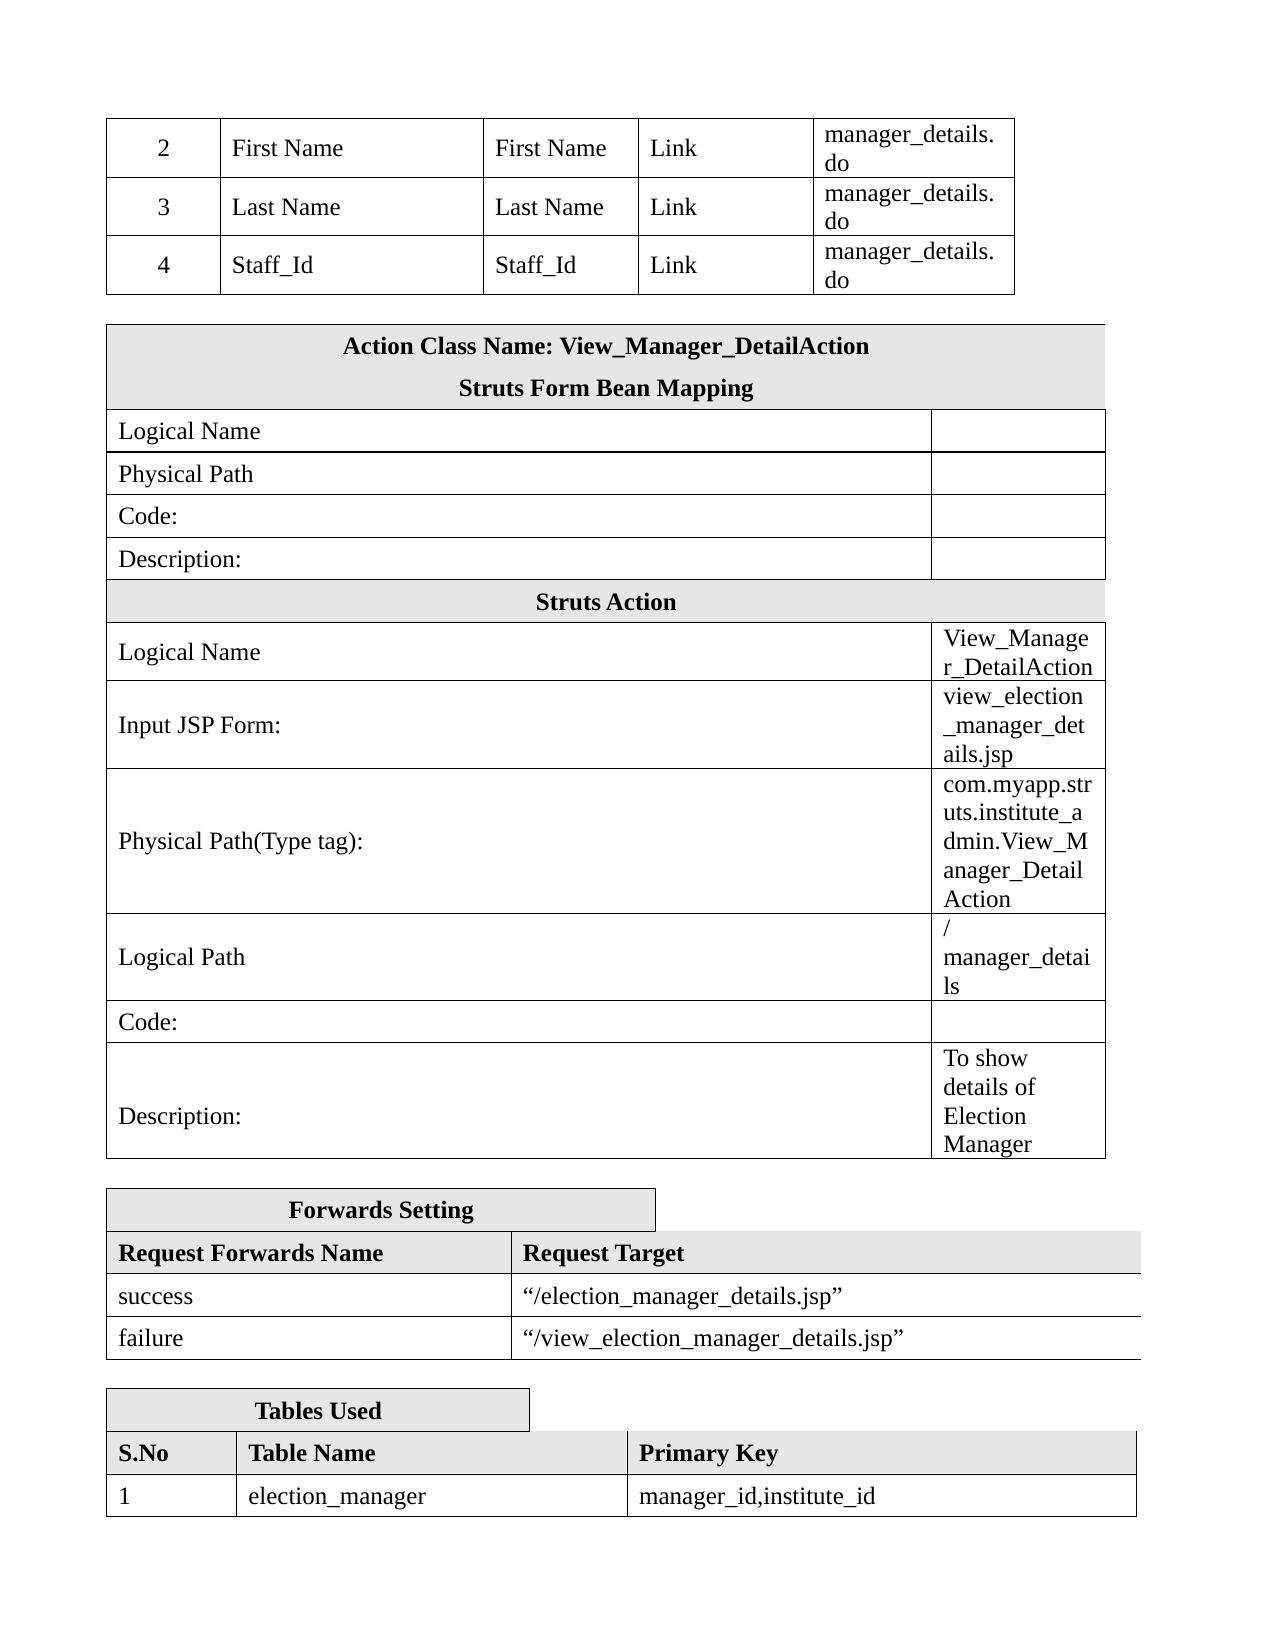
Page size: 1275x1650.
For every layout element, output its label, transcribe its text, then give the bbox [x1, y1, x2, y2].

table_cell Link [639, 236, 813, 294]
table_cell com.myapp.struts.institute_admin.View_Manager_DetailAction [932, 769, 1105, 912]
table_cell Request Forwards Name [107, 1232, 511, 1273]
table_cell View_Manager_DetailAction [932, 623, 1105, 680]
table_header Action Class Name: View_Manager_DetailAction [107, 325, 1105, 366]
table_cell Table Name [237, 1431, 627, 1473]
table_cell Request Target [512, 1231, 1141, 1273]
table_cell First Name [221, 119, 483, 177]
table_cell Logical Path [107, 914, 931, 1000]
table_cell Code: [107, 1001, 931, 1042]
table_cell Physical Path [107, 453, 931, 494]
table_cell /manager_details [932, 914, 1105, 1000]
table_cell “/view_election_manager_details.jsp” [512, 1317, 1141, 1358]
table_cell First Name [484, 119, 638, 177]
table_cell Logical Name [107, 623, 931, 680]
table_cell To show details of Election Manager [932, 1043, 1105, 1158]
table_cell Struts Action [107, 580, 1105, 622]
table_cell 4 [107, 236, 220, 294]
table_header Tables Used [107, 1389, 529, 1431]
table_cell 1 [107, 1475, 236, 1516]
table_cell Description: [107, 538, 931, 579]
table_cell Struts Form Bean Mapping [107, 366, 1105, 409]
table_cell election_manager [237, 1475, 627, 1516]
table_cell [932, 495, 1105, 537]
table_cell Last Name [221, 178, 483, 235]
table_cell manager_details.do [814, 236, 1014, 294]
table_cell failure [107, 1317, 511, 1358]
table_cell manager_details.do [814, 178, 1014, 235]
table_cell Code: [107, 495, 931, 537]
table_cell [932, 538, 1105, 579]
table_cell 3 [107, 178, 220, 235]
table_cell Description: [107, 1043, 931, 1158]
table_cell “/election_manager_details.jsp” [512, 1274, 1141, 1316]
table_cell [932, 453, 1105, 494]
table_cell Physical Path(Type tag): [107, 769, 931, 912]
table_cell S.No [107, 1432, 236, 1473]
table_cell [932, 410, 1105, 451]
table_cell Staff_Id [221, 236, 483, 294]
table_cell Link [639, 119, 813, 177]
table_header Forwards Setting [107, 1189, 655, 1231]
table_cell [932, 1001, 1105, 1042]
table_cell Input JSP Form: [107, 681, 931, 768]
table_cell view_election_manager_details.jsp [932, 681, 1105, 768]
table_cell Logical Name [107, 410, 931, 451]
table_cell Primary Key [628, 1431, 1136, 1473]
table_cell Staff_Id [484, 236, 638, 294]
table_cell 2 [107, 119, 220, 177]
table_cell manager_id,institute_id [628, 1475, 1136, 1516]
table_cell manager_details.do [814, 119, 1014, 177]
table_cell Link [639, 178, 813, 235]
table_cell success [107, 1274, 511, 1316]
table_cell Last Name [484, 178, 638, 235]
